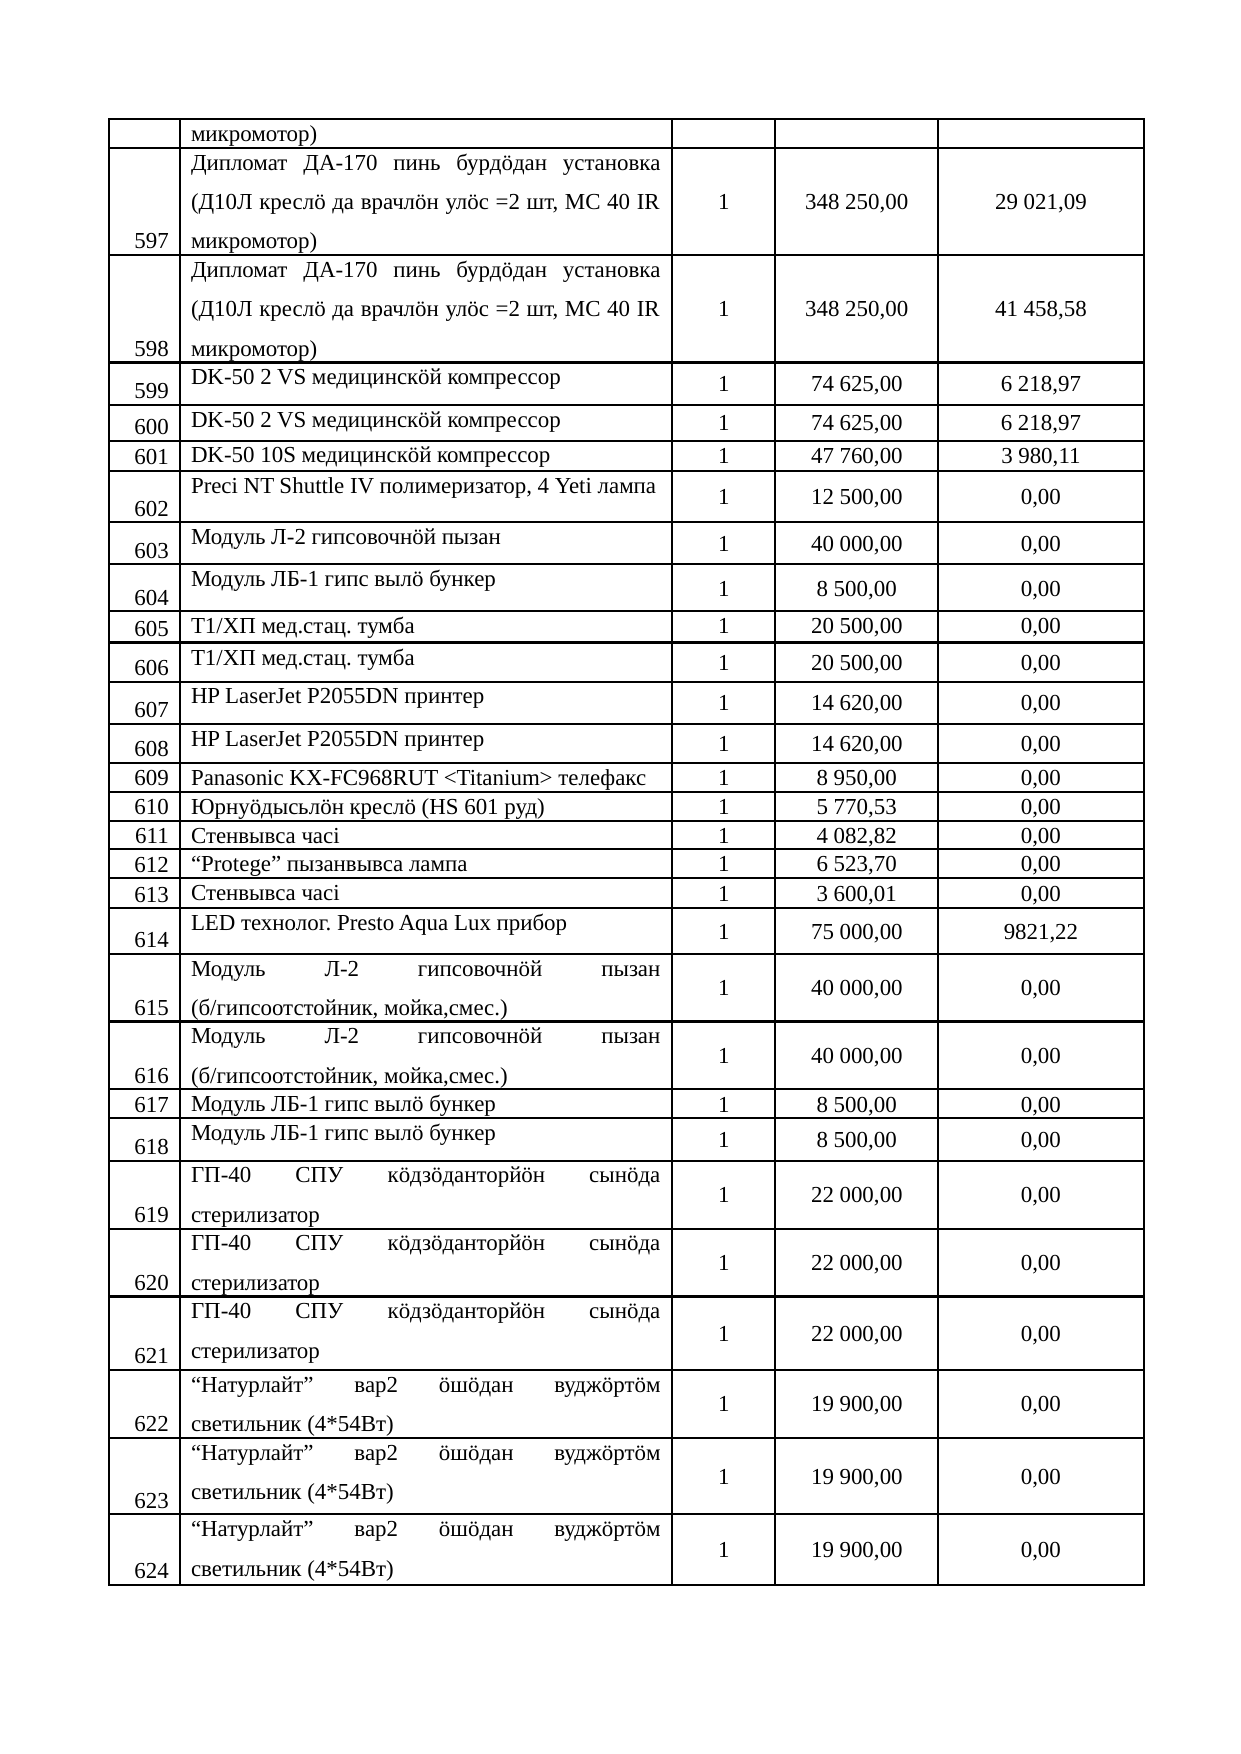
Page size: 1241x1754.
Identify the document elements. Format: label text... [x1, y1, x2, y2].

table_cell 597 [110, 149, 179, 254]
table_cell Юрнуӧдысьлӧн креслӧ (HS 601 руд) [181, 793, 671, 820]
table_cell 3 600,01 [776, 879, 937, 907]
table_cell 624 [110, 1515, 179, 1583]
table_cell 1 [673, 1515, 774, 1583]
table_cell 1 [673, 1439, 774, 1513]
table_cell ГП-40 СПУ кӧдзӧданторйӧн сынӧда стерилизатор [181, 1162, 671, 1227]
table_cell 29 021,09 [939, 149, 1143, 254]
table_cell 1 [673, 1023, 774, 1088]
table_cell 41 458,58 [939, 256, 1143, 361]
table_cell “Натурлайт” вар2 ӧшӧдан вуджӧртӧм светильник (4*54Вт) [181, 1439, 671, 1513]
table_cell 1 [673, 1119, 774, 1159]
table_cell 0,00 [939, 523, 1143, 563]
table_cell 616 [110, 1023, 179, 1088]
table_cell 0,00 [939, 822, 1143, 848]
table_cell Модуль ЛБ-1 гипс вылӧ бункер [181, 1090, 671, 1117]
table_cell 1 [673, 1162, 774, 1227]
table_cell DK-50 10S медицинскӧй компрессор [181, 442, 671, 469]
table_cell 603 [110, 523, 179, 563]
table_cell 1 [673, 565, 774, 610]
table_cell 605 [110, 612, 179, 641]
table_cell 1 [673, 256, 774, 361]
table_cell 1 [673, 822, 774, 848]
table_cell 19 900,00 [776, 1439, 937, 1513]
table_cell 0,00 [939, 565, 1143, 610]
table_cell 610 [110, 793, 179, 820]
table_cell 618 [110, 1119, 179, 1159]
table_cell 1 [673, 612, 774, 641]
table_cell 9821,22 [939, 909, 1143, 952]
table_cell 8 950,00 [776, 764, 937, 791]
table_cell 40 000,00 [776, 523, 937, 563]
table_cell 0,00 [939, 1230, 1143, 1295]
table_cell 0,00 [939, 850, 1143, 877]
table_cell Модуль ЛБ-1 гипс вылӧ бункер [181, 1119, 671, 1159]
table_cell DK-50 2 VS медицинскӧй компрессор [181, 364, 671, 403]
table_cell 606 [110, 644, 179, 681]
table_cell 348 250,00 [776, 149, 937, 254]
table_cell 1 [673, 725, 774, 762]
table_cell 1 [673, 442, 774, 469]
table_cell 623 [110, 1439, 179, 1513]
table_cell 0,00 [939, 644, 1143, 681]
table_cell 1 [673, 1298, 774, 1369]
table_cell 1 [673, 909, 774, 952]
table_cell 8 500,00 [776, 565, 937, 610]
table_cell 1 [673, 644, 774, 681]
table_cell 40 000,00 [776, 1023, 937, 1088]
table_cell [939, 120, 1143, 147]
table_cell 8 500,00 [776, 1090, 937, 1117]
table_cell 0,00 [939, 683, 1143, 723]
table_cell 22 000,00 [776, 1162, 937, 1227]
table_cell [776, 120, 937, 147]
table_cell 0,00 [939, 879, 1143, 907]
table_cell 74 625,00 [776, 406, 937, 439]
table_cell 620 [110, 1230, 179, 1295]
table_cell Модуль ЛБ-1 гипс вылӧ бункер [181, 565, 671, 610]
table_cell “Натурлайт” вар2 ӧшӧдан вуджӧртӧм светильник (4*54Вт) [181, 1371, 671, 1437]
table_cell 1 [673, 472, 774, 521]
table_cell 615 [110, 955, 179, 1020]
table_cell 19 900,00 [776, 1371, 937, 1437]
table_cell ГП-40 СПУ кӧдзӧданторйӧн сынӧда стерилизатор [181, 1298, 671, 1369]
table_cell микромотор) [181, 120, 671, 147]
table_cell 47 760,00 [776, 442, 937, 469]
table_cell 5 770,53 [776, 793, 937, 820]
table_cell 22 000,00 [776, 1298, 937, 1369]
table_cell 611 [110, 822, 179, 848]
table_cell 1 [673, 364, 774, 403]
table_cell [110, 120, 179, 147]
table_cell 1 [673, 793, 774, 820]
table_cell 6 218,97 [939, 364, 1143, 403]
table_cell 622 [110, 1371, 179, 1437]
table_cell 0,00 [939, 1298, 1143, 1369]
table_cell DK-50 2 VS медицинскӧй компрессор [181, 406, 671, 439]
table_cell Дипломат ДА-170 пинь бурдӧдан установка (Д10Л креслӧ да врачлӧн улӧс =2 шт, МС 40 IR микромотор) [181, 149, 671, 254]
table_cell 20 500,00 [776, 644, 937, 681]
table_cell 621 [110, 1298, 179, 1369]
table_cell 14 620,00 [776, 725, 937, 762]
table_cell 4 082,82 [776, 822, 937, 848]
table_cell 599 [110, 364, 179, 403]
table_cell 1 [673, 523, 774, 563]
table_cell 14 620,00 [776, 683, 937, 723]
table_cell 0,00 [939, 1119, 1143, 1159]
table_cell 614 [110, 909, 179, 952]
table_cell 0,00 [939, 955, 1143, 1020]
table_cell 19 900,00 [776, 1515, 937, 1583]
table_cell [673, 120, 774, 147]
table_cell 604 [110, 565, 179, 610]
table_cell 0,00 [939, 1023, 1143, 1088]
table_cell 0,00 [939, 1439, 1143, 1513]
table_cell 619 [110, 1162, 179, 1227]
table_cell 3 980,11 [939, 442, 1143, 469]
table_cell 8 500,00 [776, 1119, 937, 1159]
table_cell 22 000,00 [776, 1230, 937, 1295]
table_cell 0,00 [939, 764, 1143, 791]
table_cell HP LaserJet P2055DN принтер [181, 683, 671, 723]
table_cell 348 250,00 [776, 256, 937, 361]
table_cell Т1/ХП мед.стац. тумба [181, 612, 671, 641]
table_cell 0,00 [939, 472, 1143, 521]
table_cell 600 [110, 406, 179, 439]
table_cell Стенвывса часі [181, 822, 671, 848]
table_cell 1 [673, 850, 774, 877]
table_cell 1 [673, 683, 774, 723]
table_cell 0,00 [939, 612, 1143, 641]
table_cell 608 [110, 725, 179, 762]
table_cell Модуль Л-2 гипсовочнӧй пызан (б/гипсоотстойник, мойка,смес.) [181, 955, 671, 1020]
table_cell Стенвывса часі [181, 879, 671, 907]
table_cell Модуль Л-2 гипсовочнӧй пызан [181, 523, 671, 563]
table_cell 613 [110, 879, 179, 907]
table_cell 0,00 [939, 1090, 1143, 1117]
table_cell 607 [110, 683, 179, 723]
table_cell 612 [110, 850, 179, 877]
table_cell 602 [110, 472, 179, 521]
table_cell 1 [673, 955, 774, 1020]
table_cell Модуль Л-2 гипсовочнӧй пызан (б/гипсоотстойник, мойка,смес.) [181, 1023, 671, 1088]
table_cell 40 000,00 [776, 955, 937, 1020]
table_cell 20 500,00 [776, 612, 937, 641]
table_cell 598 [110, 256, 179, 361]
table_cell ГП-40 СПУ кӧдзӧданторйӧн сынӧда стерилизатор [181, 1230, 671, 1295]
table_cell Т1/ХП мед.стац. тумба [181, 644, 671, 681]
table_cell 1 [673, 1230, 774, 1295]
table_cell 1 [673, 1090, 774, 1117]
table_cell 75 000,00 [776, 909, 937, 952]
table_cell “Protege” пызанвывса лампа [181, 850, 671, 877]
table_cell 617 [110, 1090, 179, 1117]
table_cell Дипломат ДА-170 пинь бурдӧдан установка (Д10Л креслӧ да врачлӧн улӧс =2 шт, МС 40 IR микромотор) [181, 256, 671, 361]
table_cell 1 [673, 149, 774, 254]
table_cell 1 [673, 879, 774, 907]
table_cell 1 [673, 1371, 774, 1437]
table_cell Preci NT Shuttle IV полимеризатор, 4 Yeti лампа [181, 472, 671, 521]
table_cell 601 [110, 442, 179, 469]
table_cell 1 [673, 764, 774, 791]
table_cell 0,00 [939, 793, 1143, 820]
table_cell 0,00 [939, 725, 1143, 762]
table_cell 74 625,00 [776, 364, 937, 403]
table_cell Panasonic KX-FC968RUT <Titanium> телефакс [181, 764, 671, 791]
table_cell 0,00 [939, 1515, 1143, 1583]
table_cell 1 [673, 406, 774, 439]
table_cell LED технолог. Presto Aqua Lux прибор [181, 909, 671, 952]
table_cell 6 523,70 [776, 850, 937, 877]
table_cell 0,00 [939, 1162, 1143, 1227]
table_cell “Натурлайт” вар2 ӧшӧдан вуджӧртӧм светильник (4*54Вт) [181, 1515, 671, 1583]
table_cell HP LaserJet P2055DN принтер [181, 725, 671, 762]
table_cell 6 218,97 [939, 406, 1143, 439]
table_cell 609 [110, 764, 179, 791]
table_cell 0,00 [939, 1371, 1143, 1437]
table_cell 12 500,00 [776, 472, 937, 521]
